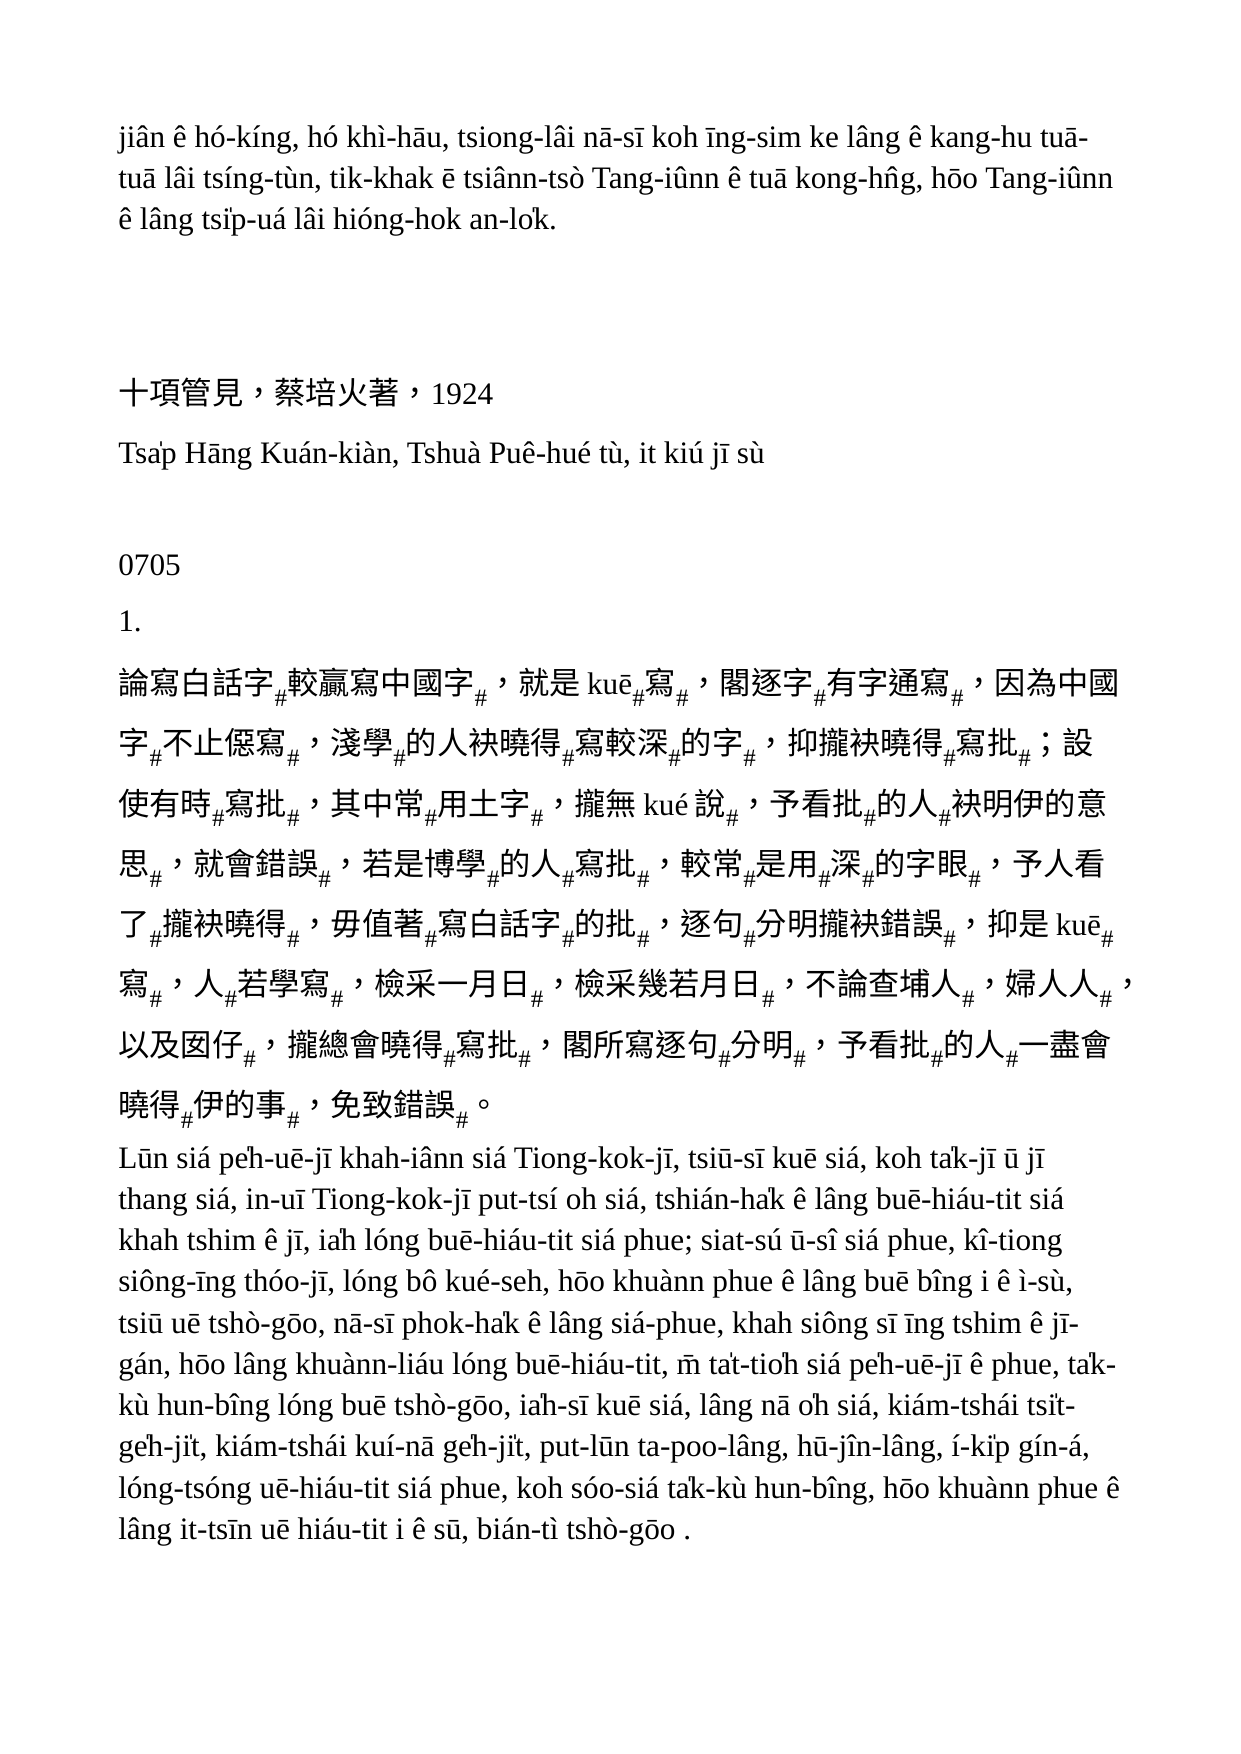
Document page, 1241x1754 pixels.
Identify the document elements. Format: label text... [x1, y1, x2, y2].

text 論寫白話字#較贏寫中國字#，就是kuē#寫#，閣逐字#有字通寫#，因為中國字#不止僫寫#，淺學#的人袂曉得#寫較深#的字#，抑攏袂曉得#寫批#；設使有時#寫批#，其中常#用土字#，攏無kué說#，予看批#的人#袂明伊的意思#，就會錯誤#，若是博學#的人#寫批#，較常#是用#深#的字眼#，予人看了#攏袂曉得#，毋值著#寫白話字#的批#，逐句#分明攏袂錯誤#，抑是kuē#寫#，人#若學寫#，檢采一月日#，檢采幾若月日#，不論查埔人#，婦人人#，以及囡仔#，攏總會曉得#寫批#，閣所寫逐句#分明#，予看批#的人#一盡會曉得#伊的事#，免致錯誤#。 Lūn siá pe̍h-uē-jī khah-iânn siá Tiong-kok-jī, tsiū-sī kuē siá, koh ta̍k-jī ū jī thang siá, in-uī Tiong-kok-jī put-tsí oh siá, tshián-ha̍k ê lâng buē-hiáu-tit siá khah tshim ê jī, ia̍h lóng buē-hiáu-tit siá phue; siat-sú ū-sî siá phue, kî-tiong siông-īng thóo-jī, lóng bô kué-seh, hōo khuànn phue ê lâng buē bîng i ê ì-sù, tsiū uē tshò-gōo, nā-sī phok-ha̍k ê lâng siá-phue, khah siông sī īng tshim ê jī-gán, hōo lâng khuànn-liáu lóng buē-hiáu-tit, m̄ ta̍t-tio̍h siá pe̍h-uē-jī ê phue, ta̍k-kù hun-bîng lóng buē tshò-gōo, ia̍h-sī kuē siá, lâng nā o̍h siá, kiám-tshái tsi̍t-ge̍h-ji̍t, kiám-tshái kuí-nā ge̍h-ji̍t, put-lūn ta-poo-lâng, hū-jîn-lâng, í-ki̍p gín-á, lóng-tsóng uē-hiáu-tit siá phue, koh sóo-siá ta̍k-kù hun-bîng, hōo khuànn phue ê lâng it-tsīn uē hiáu-tit i ê sū, bián-tì tshò-gōo . [118, 658, 1122, 1587]
text 十項管見，蔡培火著，1924 [118, 368, 1122, 413]
text 0705 [118, 546, 1122, 582]
text jiân ê hó-kíng, hó khì-hāu, tsiong-lâi nā-sī koh īng-sim ke lâng ê kang-hu tuā-tuā lâi tsíng-tùn, tik-khak ē tsiânn-tsò Tang-iûnn ê tuā kong-hn̂g, hōo Tang-iûnn ê lâng tsi̍p-uá lâi hióng-hok an-lo̍k. [118, 118, 1122, 237]
text Tsa̍p Hāng Kuán-kiàn, Tshuà Puê-hué tù, it kiú jī sù [118, 435, 1122, 471]
text 1. [118, 602, 1122, 638]
